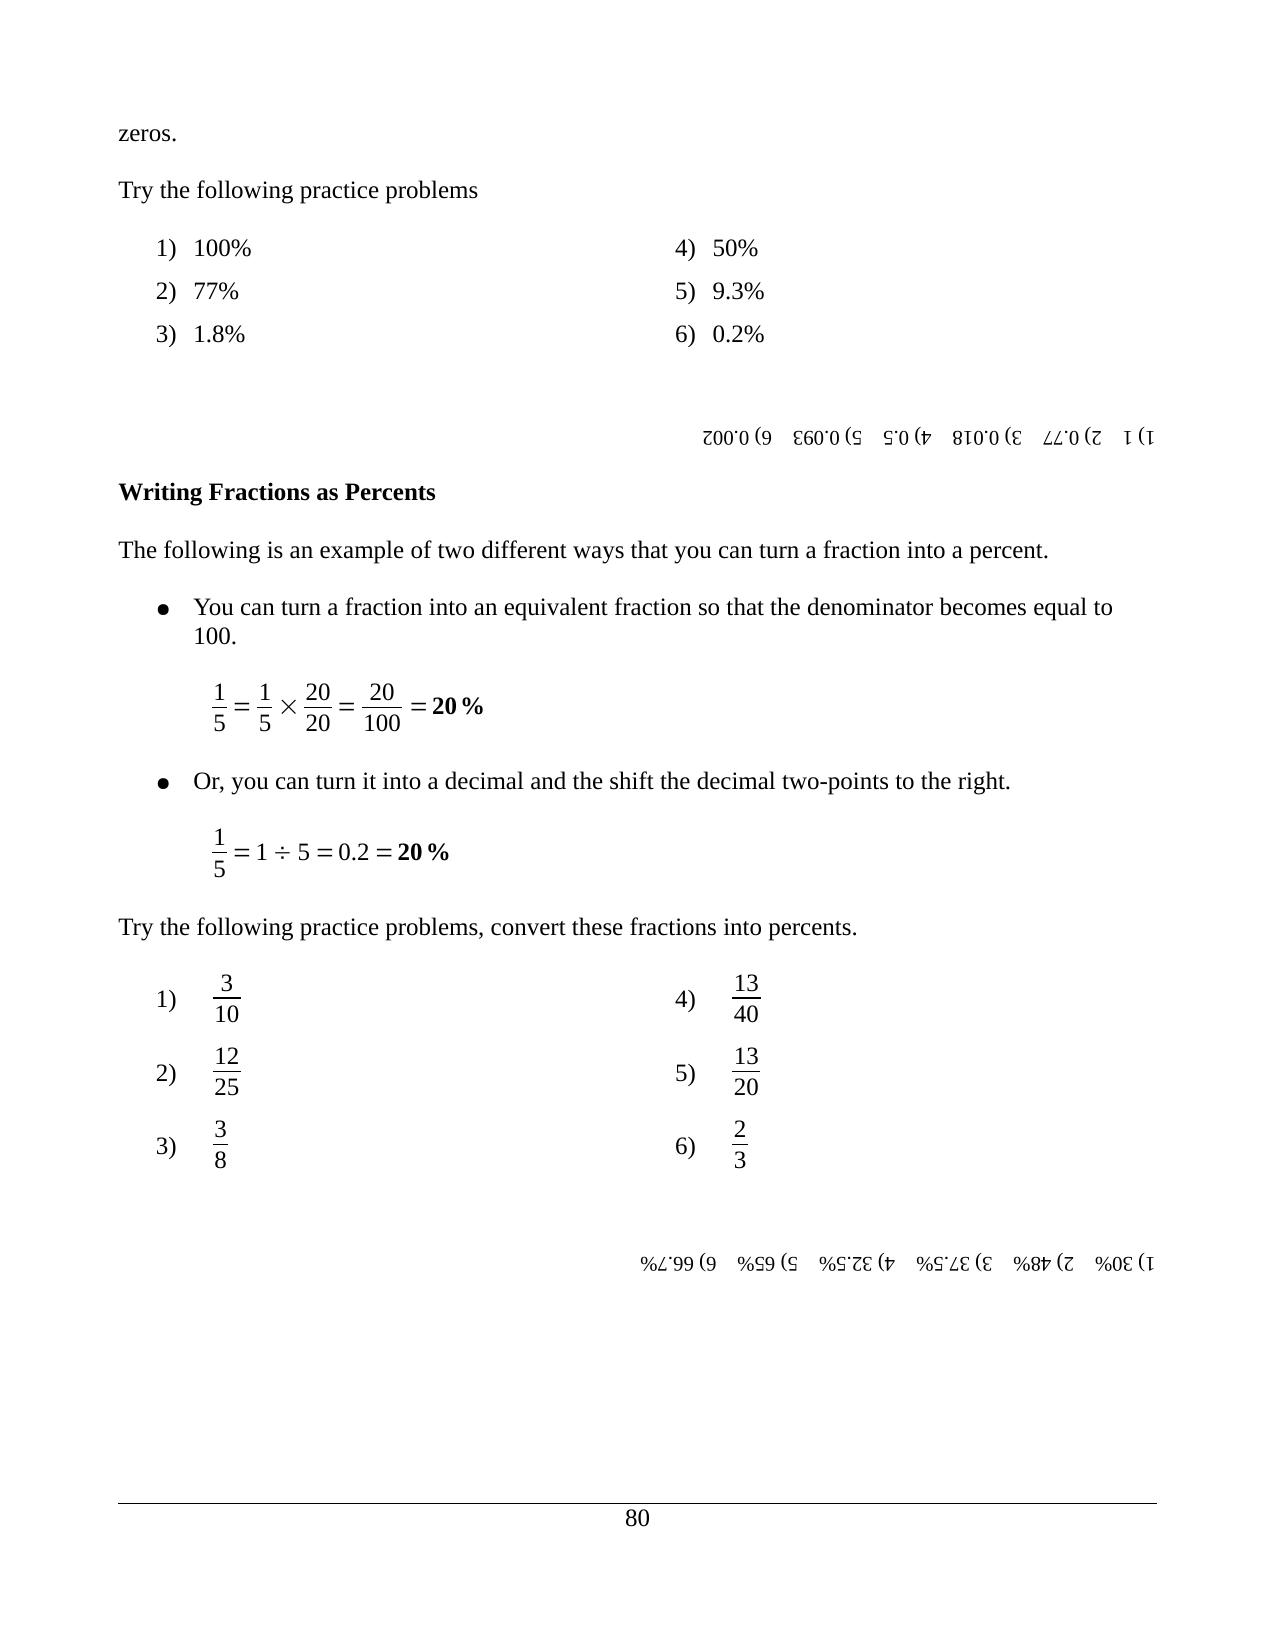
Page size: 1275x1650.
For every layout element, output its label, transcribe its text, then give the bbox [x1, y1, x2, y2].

list You can turn a fraction into an equivalent fraction so that the denominator becomes equal to 100. [156, 592, 1157, 650]
list 77% [156, 276, 637, 305]
text Try the following practice problems, convert these fractions into percents. [118, 912, 1157, 940]
text The following is an example of two different ways that you can turn a fraction into a percent. [118, 535, 1157, 564]
list 1.8% [156, 319, 637, 348]
list 100% [156, 233, 637, 262]
text Writing Fractions as Percents [118, 477, 1157, 506]
list Or, you can turn it into a decimal and the shift the decimal two-points to the right. [156, 766, 1157, 795]
text Try the following practice problems [118, 176, 1157, 204]
list 0.2% [675, 319, 1157, 348]
list 50% [675, 233, 1157, 262]
list 9.3% [675, 276, 1157, 305]
text zeros. [118, 118, 1157, 147]
